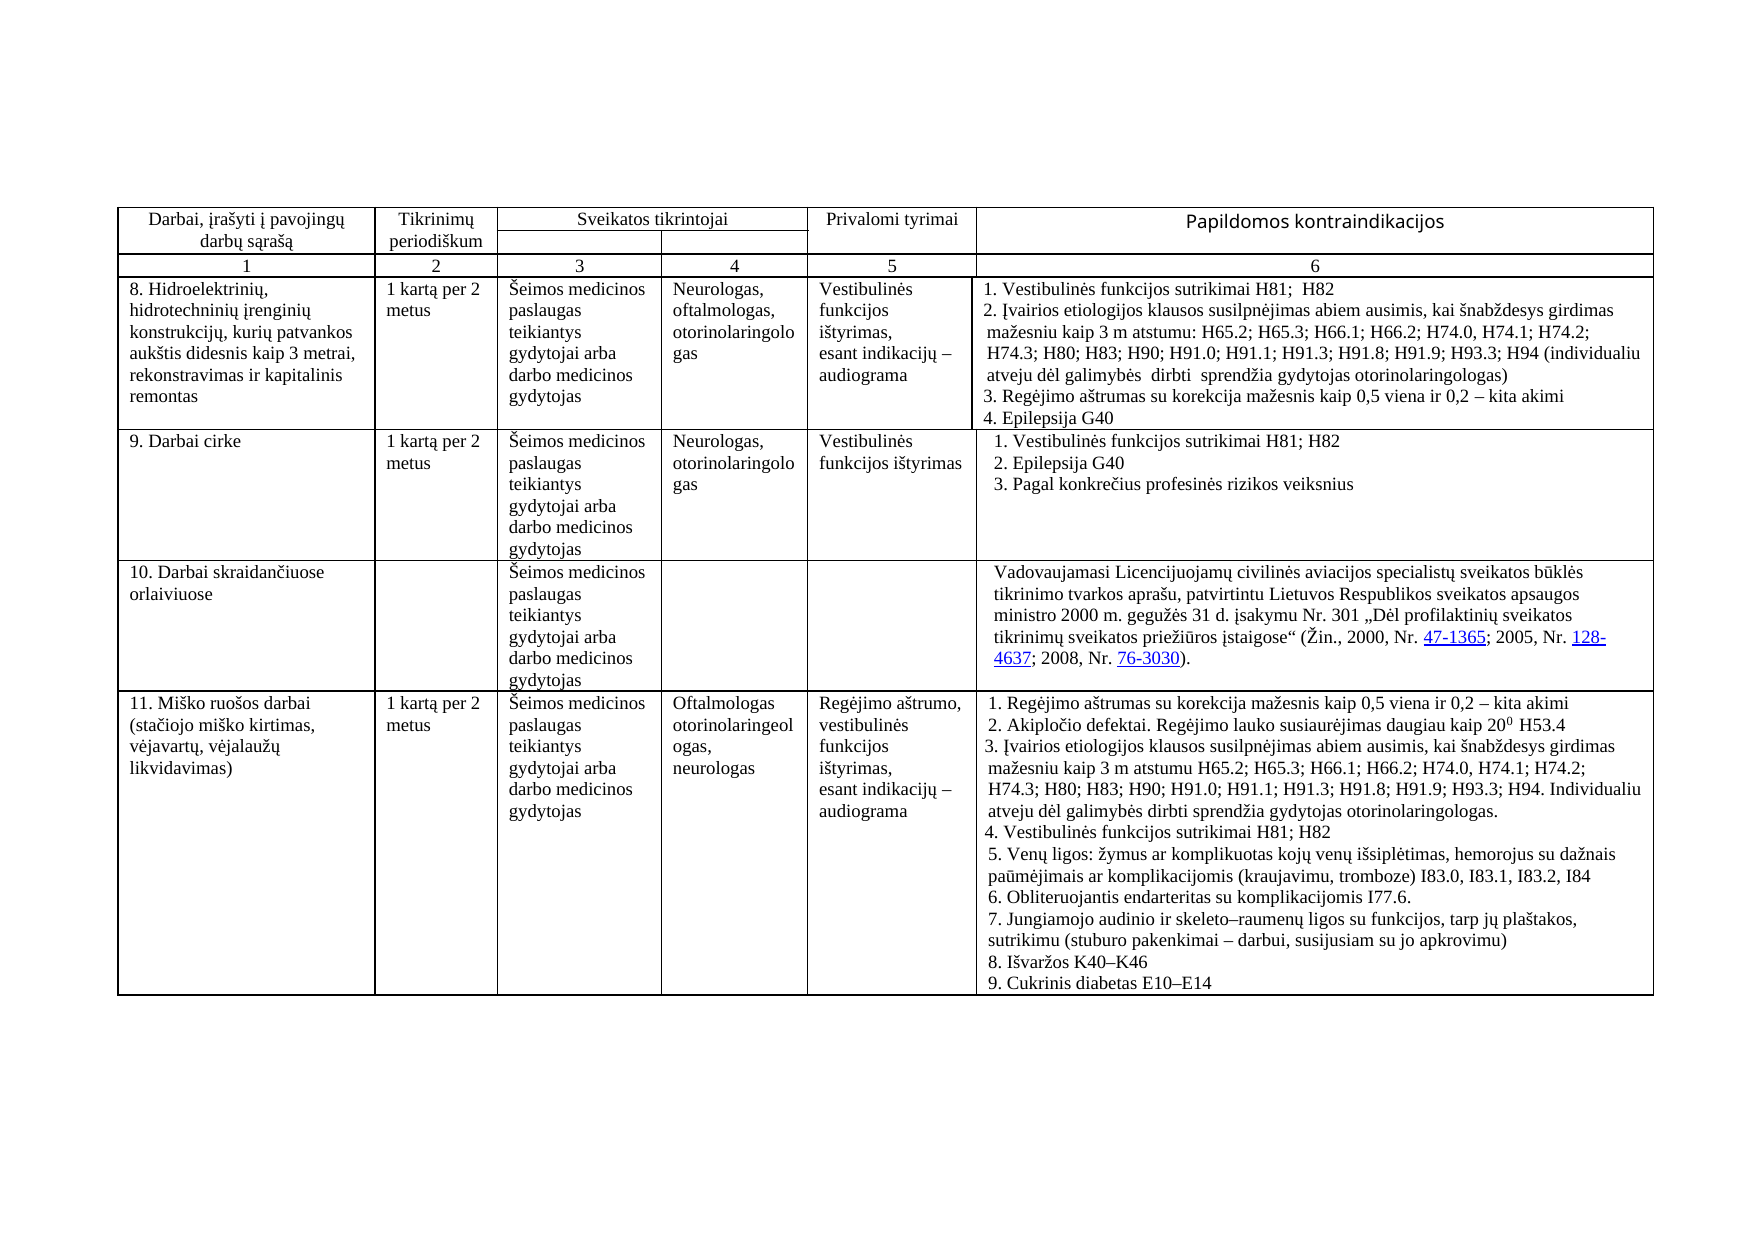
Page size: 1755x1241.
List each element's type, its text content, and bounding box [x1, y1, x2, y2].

table_cell Regėjimo aštrumo, vestibulinės funkcijos ištyrimas, esant indikacijų – audiograma [808, 692, 976, 994]
table_cell 3 [498, 255, 661, 276]
table_cell 1. Regėjimo aštrumas su korekcija mažesnis kaip 0,5 viena ir 0,2 – kita akimi 2. Akipločio defektai. Regėjimo lauko susiaurėjimas daugiau kaip 200 H53.4 3. Įvairios etiologijos klausos susilpnėjimas abiem ausimis, kai šnabždesys girdimas mažesniu kaip 3 m atstumu H65.2; H65.3; H66.1; H66.2; H74.0, H74.1; H74.2; H74.3; H80; H83; H90; H91.0; H91.1; H91.3; H91.8; H91.9; H93.3; H94. Individualiu atveju dėl galimybės dirbti sprendžia gydytojas otorinolaringologas. 4. Vestibulinės funkcijos sutrikimai H81; H82 5. Venų ligos: žymus ar komplikuotas kojų venų išsiplėtimas, hemorojus su dažnais paūmėjimais ar komplikacijomis (kraujavimu, tromboze) I83.0, I83.1, I83.2, I84 6. Obliteruojantis endarteritas su komplikacijomis I77.6. 7. Jungiamojo audinio ir skeleto–raumenų ligos su funkcijos, tarp jų plaštakos, sutrikimu (stuburo pakenkimai – darbui, susijusiam su jo apkrovimu) 8. Išvaržos K40–K46 9. Cukrinis diabetas E10–E14 [977, 692, 1653, 994]
table_cell 1 [119, 255, 374, 276]
table_cell Šeimos medicinos paslaugas teikiantys gydytojai arba darbo medicinos gydytojas [498, 692, 661, 994]
table_cell 9. Darbai cirke [119, 430, 374, 559]
table_cell 6 [977, 255, 1653, 276]
table_cell [498, 231, 661, 253]
table_header Sveikatos tikrintojai [498, 208, 807, 230]
table_cell Šeimos medicinos paslaugas teikiantys gydytojai arba darbo medicinos gydytojas [498, 278, 661, 428]
table_cell 10. Darbai skraidančiuose orlaiviuose [119, 561, 374, 690]
table_cell 1 kartą per 2 metus [376, 692, 497, 994]
table_header Papildomos kontraindikacijos [977, 208, 1653, 253]
table_cell Šeimos medicinos paslaugas teikiantys gydytojai arba darbo medicinos gydytojas [498, 430, 661, 559]
table_cell 8. Hidroelektrinių, hidrotechninių įrenginių konstrukcijų, kurių patvankos aukštis didesnis kaip 3 metrai, rekonstravimas ir kapitalinis remontas [119, 278, 374, 428]
table_cell Oftalmologas otorinolaringeologas, neurologas [662, 692, 807, 994]
table_cell 1 kartą per 2 metus [376, 278, 497, 428]
table_cell 1 kartą per 2 metus [376, 430, 497, 559]
table_cell 5 [808, 255, 976, 276]
table_cell Neurologas, otorinolaringologas [662, 430, 807, 559]
table_cell 2 [376, 255, 497, 276]
table_cell 4 [662, 255, 807, 276]
table_cell [662, 231, 807, 253]
table_cell [808, 561, 976, 690]
table_cell [662, 561, 807, 690]
table_cell Vestibulinės funkcijos ištyrimas [808, 430, 976, 559]
table_cell Šeimos medicinos paslaugas teikiantys gydytojai arba darbo medicinos gydytojas [498, 561, 661, 690]
table_cell 1. Vestibulinės funkcijos sutrikimai H81; H82 2. Įvairios etiologijos klausos susilpnėjimas abiem ausimis, kai šnabždesys girdimas mažesniu kaip 3 m atstumu: H65.2; H65.3; H66.1; H66.2; H74.0, H74.1; H74.2; H74.3; H80; H83; H90; H91.0; H91.1; H91.3; H91.8; H91.9; H93.3; H94 (individualiu atveju dėl galimybės dirbti sprendžia gydytojas otorinolaringologas) 3. Regėjimo aštrumas su korekcija mažesnis kaip 0,5 viena ir 0,2 – kita akimi 4. Epilepsija G40 [973, 278, 1653, 428]
table_cell Vestibulinės funkcijos ištyrimas, esant indikacijų – audiograma [808, 278, 971, 428]
table_cell Neurologas, oftalmologas, otorinolaringologas [662, 278, 807, 428]
table_header Privalomi tyrimai [808, 208, 976, 253]
table_cell 1. Vestibulinės funkcijos sutrikimai H81; H82 2. Epilepsija G40 3. Pagal konkrečius profesinės rizikos veiksnius [977, 430, 1653, 559]
table_header Tikrinimų periodiškumas [376, 208, 497, 253]
table_cell Vadovaujamasi Licencijuojamų civilinės aviacijos specialistų sveikatos būklės tikrinimo tvarkos aprašu, patvirtintu Lietuvos Respublikos sveikatos apsaugos ministro 2000 m. gegužės 31 d. įsakymu Nr. 301 „Dėl profilaktinių sveikatos tikrinimų sveikatos priežiūros įstaigose“ (Žin., 2000, Nr. 47-1365; 2005, Nr. 128-4637; 2008, Nr. 76-3030). [977, 561, 1653, 690]
table_header Darbai, įrašyti į pavojingų darbų sąrašą [119, 208, 374, 253]
table_cell 11. Miško ruošos darbai (stačiojo miško kirtimas, vėjavartų, vėjalaužų likvidavimas) [119, 692, 374, 994]
table_cell [376, 561, 497, 690]
